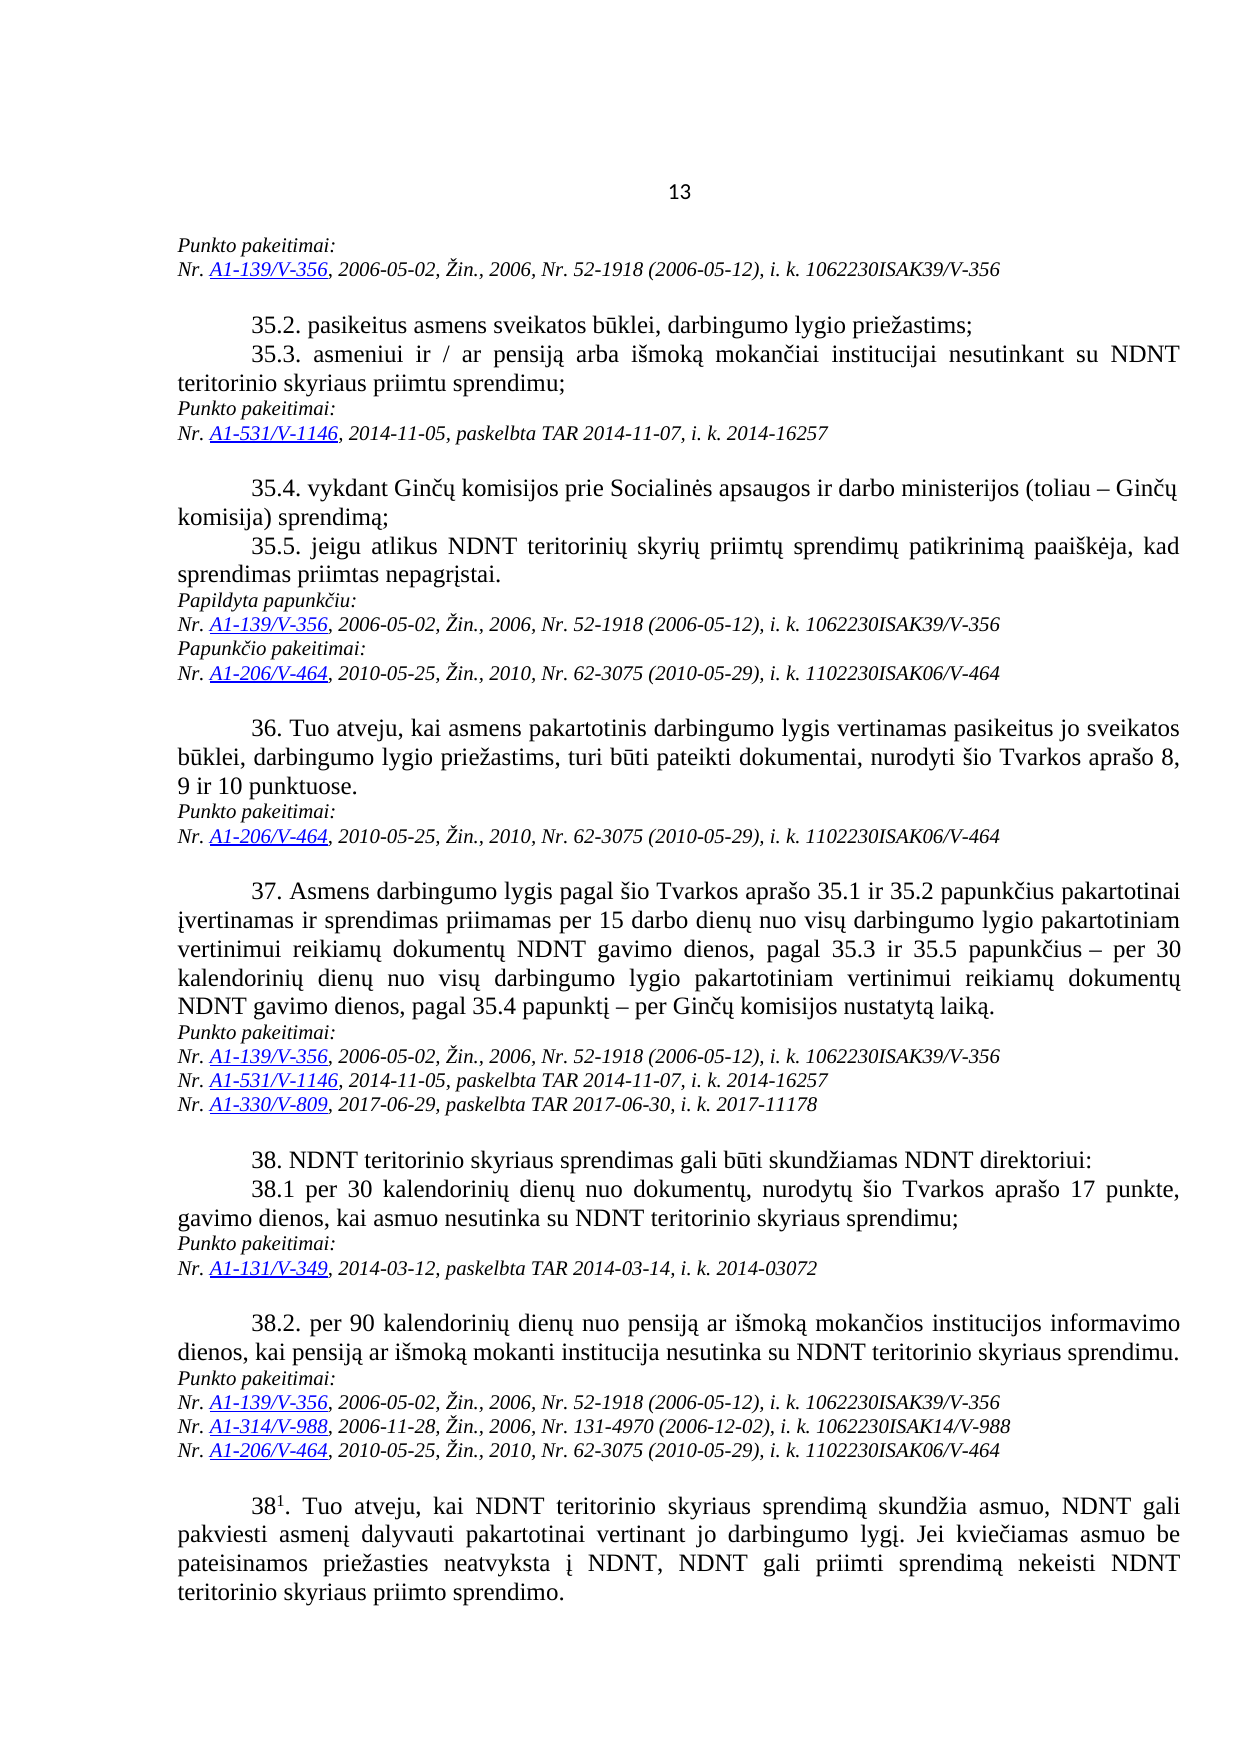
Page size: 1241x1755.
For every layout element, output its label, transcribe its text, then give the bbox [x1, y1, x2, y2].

text Nr. A1-206/V-464, 2010-05-25, Žin., 2010, Nr. 62-3075 (2010-05-29), i. k. 1102230ISAK06/V-464 [177, 660, 1181, 684]
text Nr. A1-131/V-349, 2014-03-12, paskelbta TAR 2014-03-14, i. k. 2014-03072 [177, 1255, 1181, 1279]
text 35.2. pasikeitus asmens sveikatos būklei, darbingumo lygio priežastims; [177, 310, 1181, 339]
text Nr. A1-139/V-356, 2006-05-02, Žin., 2006, Nr. 52-1918 (2006-05-12), i. k. 1062230ISAK39/V-356 [177, 1044, 1181, 1068]
text Nr. A1-139/V-356, 2006-05-02, Žin., 2006, Nr. 52-1918 (2006-05-12), i. k. 1062230ISAK39/V-356 [177, 1390, 1181, 1414]
text 35.3. asmeniui ir / ar pensiją arba išmoką mokančiai institucijai nesutinkant su NDNT teritorinio skyriaus priimtu sprendimu; [177, 339, 1181, 396]
text Nr. A1-139/V-356, 2006-05-02, Žin., 2006, Nr. 52-1918 (2006-05-12), i. k. 1062230ISAK39/V-356 [177, 612, 1181, 636]
text Punkto pakeitimai: [177, 1231, 1181, 1255]
text Papunkčio pakeitimai: [177, 636, 1181, 660]
text 38. NDNT teritorinio skyriaus sprendimas gali būti skundžiamas NDNT direktoriui: [177, 1145, 1181, 1174]
text Nr. A1-330/V-809, 2017-06-29, paskelbta TAR 2017-06-30, i. k. 2017-11178 [177, 1092, 1181, 1116]
text 35.5. jeigu atlikus NDNT teritorinių skyrių priimtų sprendimų patikrinimą paaiškėja, kad sprendimas priimtas nepagrįstai. [177, 531, 1181, 588]
text 381. Tuo atveju, kai NDNT teritorinio skyriaus sprendimą skundžia asmuo, NDNT gali pakviesti asmenį dalyvauti pakartotinai vertinant jo darbingumo lygį. Jei kviečiamas asmuo be pateisinamos priežasties neatvyksta į NDNT, NDNT gali priimti sprendimą nekeisti NDNT teritorinio skyriaus priimto sprendimo. [177, 1491, 1181, 1606]
text 38.1 per 30 kalendorinių dienų nuo dokumentų, nurodytų šio Tvarkos aprašo 17 punkte, gavimo dienos, kai asmuo nesutinka su NDNT teritorinio skyriaus sprendimu; [177, 1174, 1181, 1231]
text Nr. A1-139/V-356, 2006-05-02, Žin., 2006, Nr. 52-1918 (2006-05-12), i. k. 1062230ISAK39/V-356 [177, 257, 1181, 281]
text Punkto pakeitimai: [177, 799, 1181, 823]
text Punkto pakeitimai: [177, 396, 1181, 420]
text Papildyta papunkčiu: [177, 588, 1181, 612]
text 37. Asmens darbingumo lygis pagal šio Tvarkos aprašo 35.1 ir 35.2 papunkčius pakartotinai įvertinamas ir sprendimas priimamas per 15 darbo dienų nuo visų darbingumo lygio pakartotiniam vertinimui reikiamų dokumentų NDNT gavimo dienos, pagal 35.3 ir 35.5 papunkčius – per 30 kalendorinių dienų nuo visų darbingumo lygio pakartotiniam vertinimui reikiamų dokumentų NDNT gavimo dienos, pagal 35.4 papunktį – per Ginčų komisijos nustatytą laiką. [177, 876, 1181, 1020]
text Nr. A1-206/V-464, 2010-05-25, Žin., 2010, Nr. 62-3075 (2010-05-29), i. k. 1102230ISAK06/V-464 [177, 1438, 1181, 1462]
text 38.2. per 90 kalendorinių dienų nuo pensiją ar išmoką mokančios institucijos informavimo dienos, kai pensiją ar išmoką mokanti institucija nesutinka su NDNT teritorinio skyriaus sprendimu. [177, 1308, 1181, 1366]
text 35.4. vykdant Ginčų komisijos prie Socialinės apsaugos ir darbo ministerijos (toliau – Ginčų komisija) sprendimą; [177, 473, 1181, 531]
text Nr. A1-531/V-1146, 2014-11-05, paskelbta TAR 2014-11-07, i. k. 2014-16257 [177, 420, 1181, 444]
text Punkto pakeitimai: [177, 1020, 1181, 1044]
text Nr. A1-531/V-1146, 2014-11-05, paskelbta TAR 2014-11-07, i. k. 2014-16257 [177, 1068, 1181, 1092]
text Nr. A1-314/V-988, 2006-11-28, Žin., 2006, Nr. 131-4970 (2006-12-02), i. k. 1062230ISAK14/V-988 [177, 1414, 1181, 1438]
text Nr. A1-206/V-464, 2010-05-25, Žin., 2010, Nr. 62-3075 (2010-05-29), i. k. 1102230ISAK06/V-464 [177, 823, 1181, 848]
text Punkto pakeitimai: [177, 233, 1181, 257]
text 36. Tuo atveju, kai asmens pakartotinis darbingumo lygis vertinamas pasikeitus jo sveikatos būklei, darbingumo lygio priežastims, turi būti pateikti dokumentai, nurodyti šio Tvarkos aprašo 8, 9 ir 10 punktuose. [177, 713, 1181, 799]
text Punkto pakeitimai: [177, 1366, 1181, 1390]
